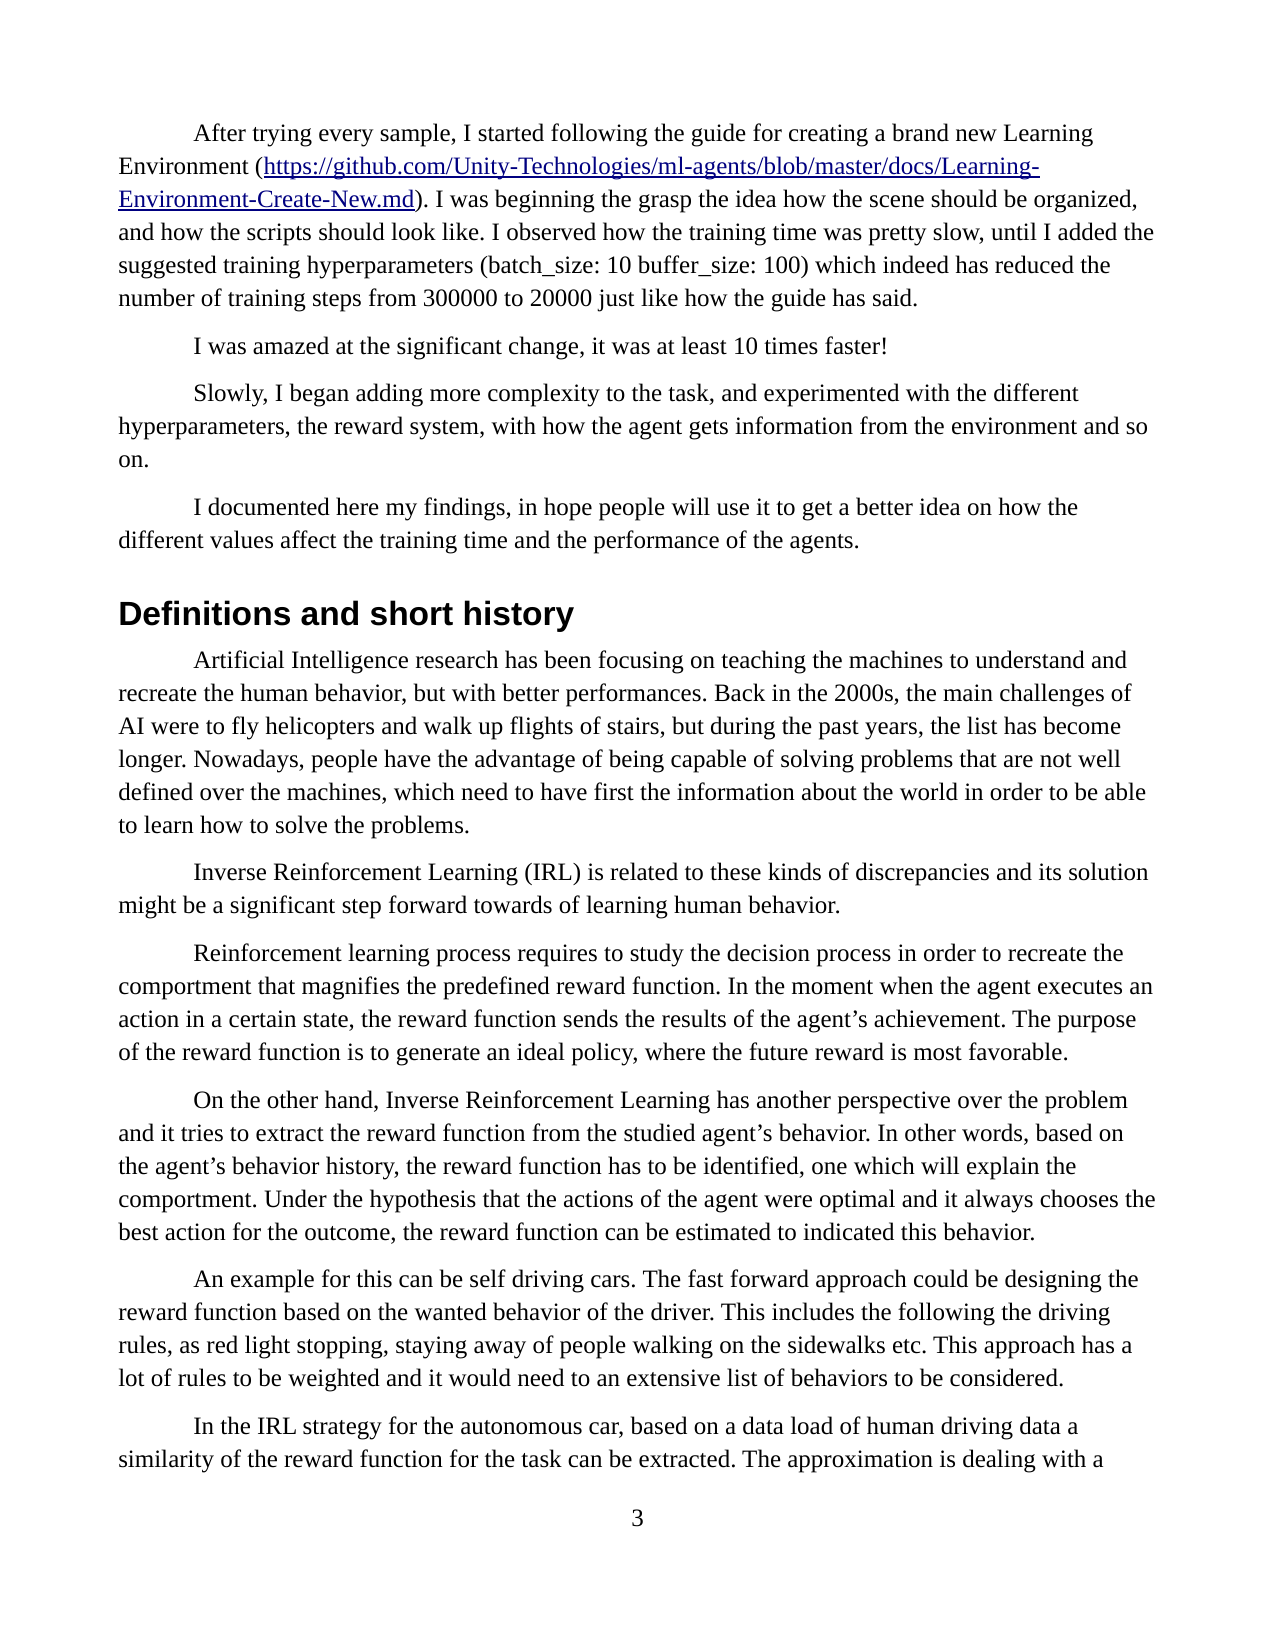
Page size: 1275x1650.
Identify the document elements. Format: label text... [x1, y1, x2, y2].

text An example for this can be self driving cars. The fast forward approach could be designing the reward function based on the wanted behavior of the driver. This includes the following the driving rules, as red light stopping, staying away of people walking on the sidewalks etc. This approach has a lot of rules to be weighted and it would need to an extensive list of behaviors to be considered. [118, 1264, 1157, 1392]
text In the IRL strategy for the autonomous car, based on a data load of human driving data a similarity of the reward function for the task can be extracted. The approximation is dealing with a [118, 1411, 1157, 1473]
text I documented here my findings, in hope people will use it to get a better idea on how the different values affect the training time and the performance of the agents. [118, 492, 1157, 554]
text On the other hand, Inverse Reinforcement Learning has another perspective over the problem and it tries to extract the reward function from the studied agent’s behavior. In other words, based on the agent’s behavior history, the reward function has to be identified, one which will explain the comportment. Under the hypothesis that the actions of the agent were optimal and it always chooses the best action for the outcome, the reward function can be estimated to indicated this behavior. [118, 1085, 1157, 1246]
subtitle Definitions and short history [118, 593, 1157, 632]
text Inverse Reinforcement Learning (IRL) is related to these kinds of discrepancies and its solution might be a significant step forward towards of learning human behavior. [118, 857, 1157, 919]
text I was amazed at the significant change, it was at least 10 times faster! [118, 331, 1157, 359]
text Slowly, I began adding more complexity to the task, and experimented with the different hyperparameters, the reward system, with how the agent gets information from the environment and so on. [118, 378, 1157, 473]
text Artificial Intelligence research has been focusing on teaching the machines to understand and recreate the human behavior, but with better performances. Back in the 2000s, the main challenges of AI were to fly helicopters and walk up flights of stairs, but during the past years, the list has become longer. Nowadays, people have the advantage of being capable of solving problems that are not well defined over the machines, which need to have first the information about the world in order to be able to learn how to solve the problems. [118, 645, 1157, 838]
text Reinforcement learning process requires to study the decision process in order to recreate the comportment that magnifies the predefined reward function. In the moment when the agent executes an action in a certain state, the reward function sends the results of the agent’s achievement. The purpose of the reward function is to generate an ideal policy, where the future reward is most favorable. [118, 938, 1157, 1066]
text After trying every sample, I started following the guide for creating a brand new Learning Environment (https://github.com/Unity-Technologies/ml-agents/blob/master/docs/Learning-Environment-Create-New.md). I was beginning the grasp the idea how the scene should be organized, and how the scripts should look like. I observed how the training time was pretty slow, until I added the suggested training hyperparameters (batch_size: 10 buffer_size: 100) which indeed has reduced the number of training steps from 300000 to 20000 just like how the guide has said. [118, 118, 1157, 312]
